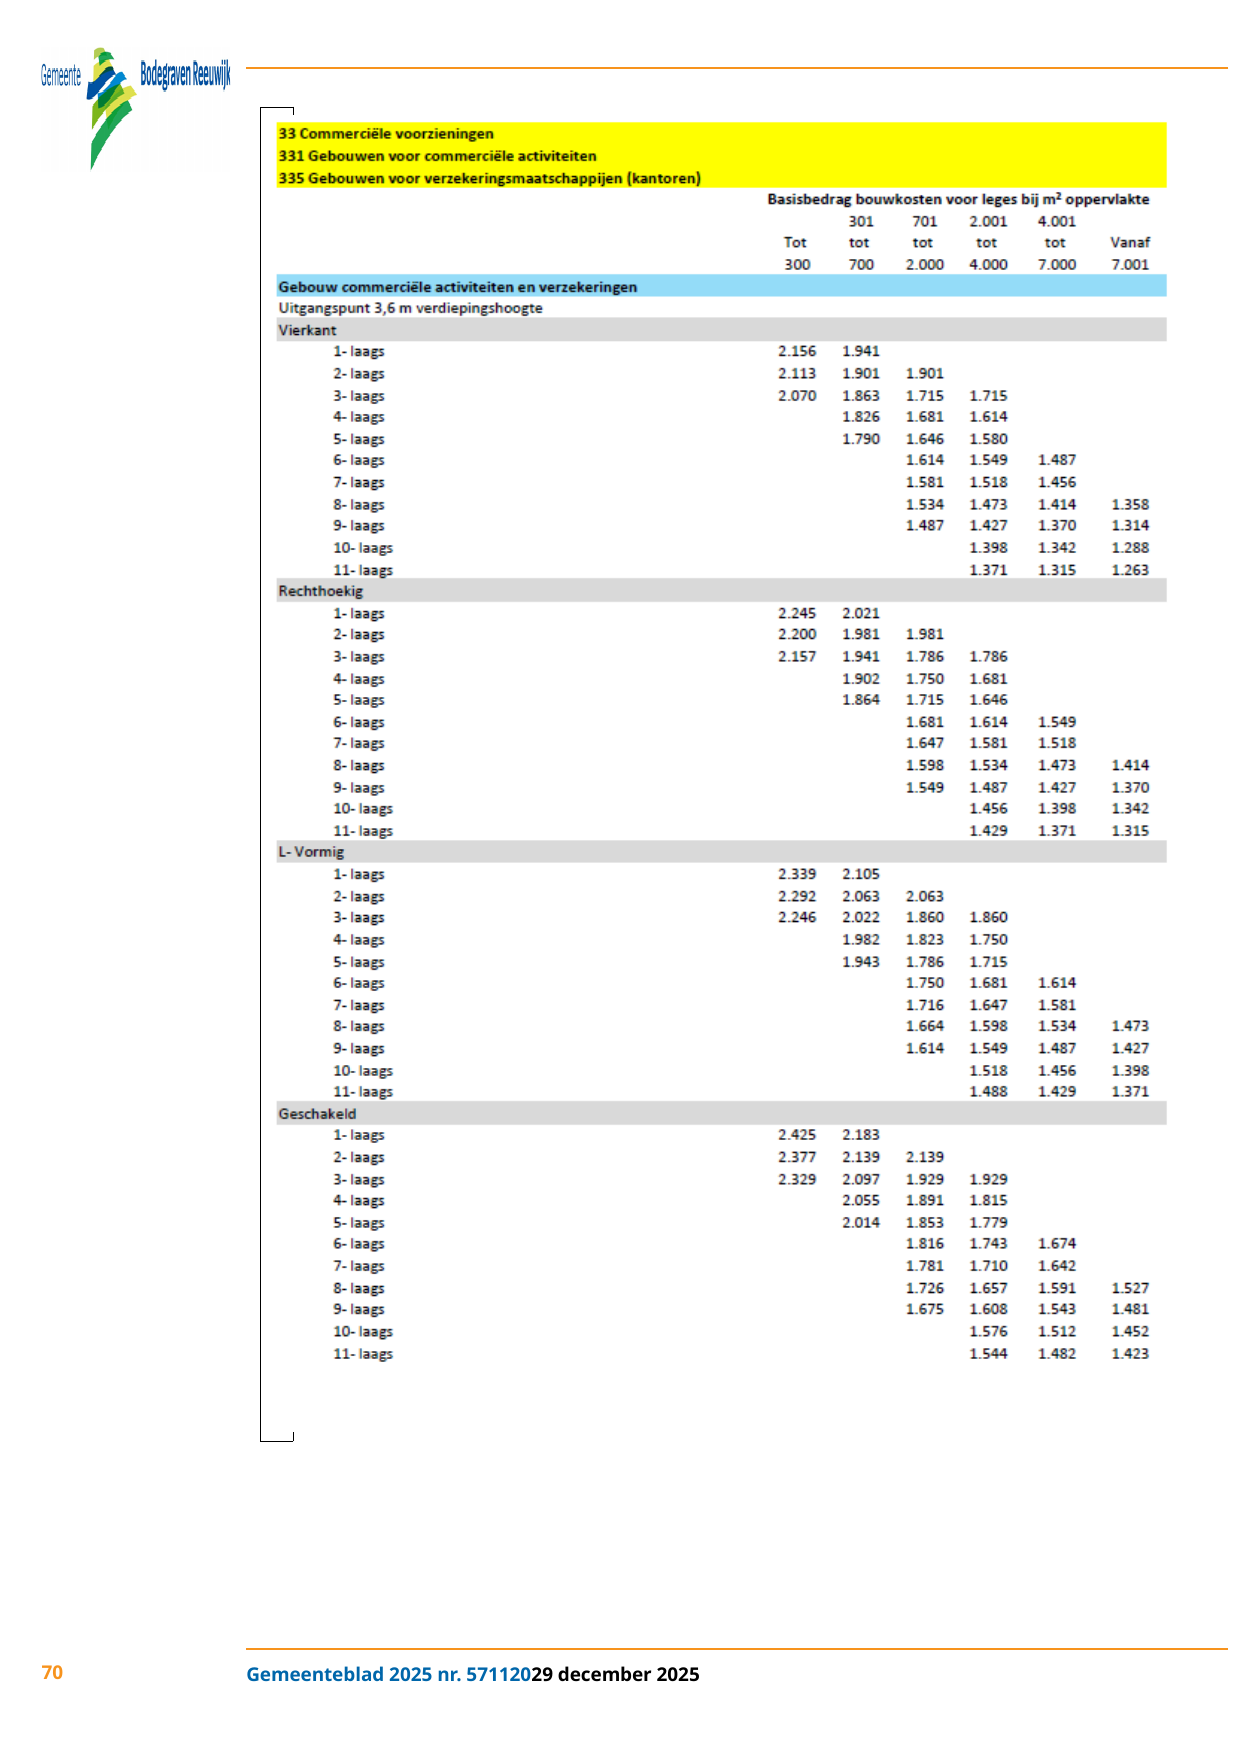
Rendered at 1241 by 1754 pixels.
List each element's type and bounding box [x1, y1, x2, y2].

picture [41, 47, 231, 172]
picture [268, 115, 1173, 1432]
